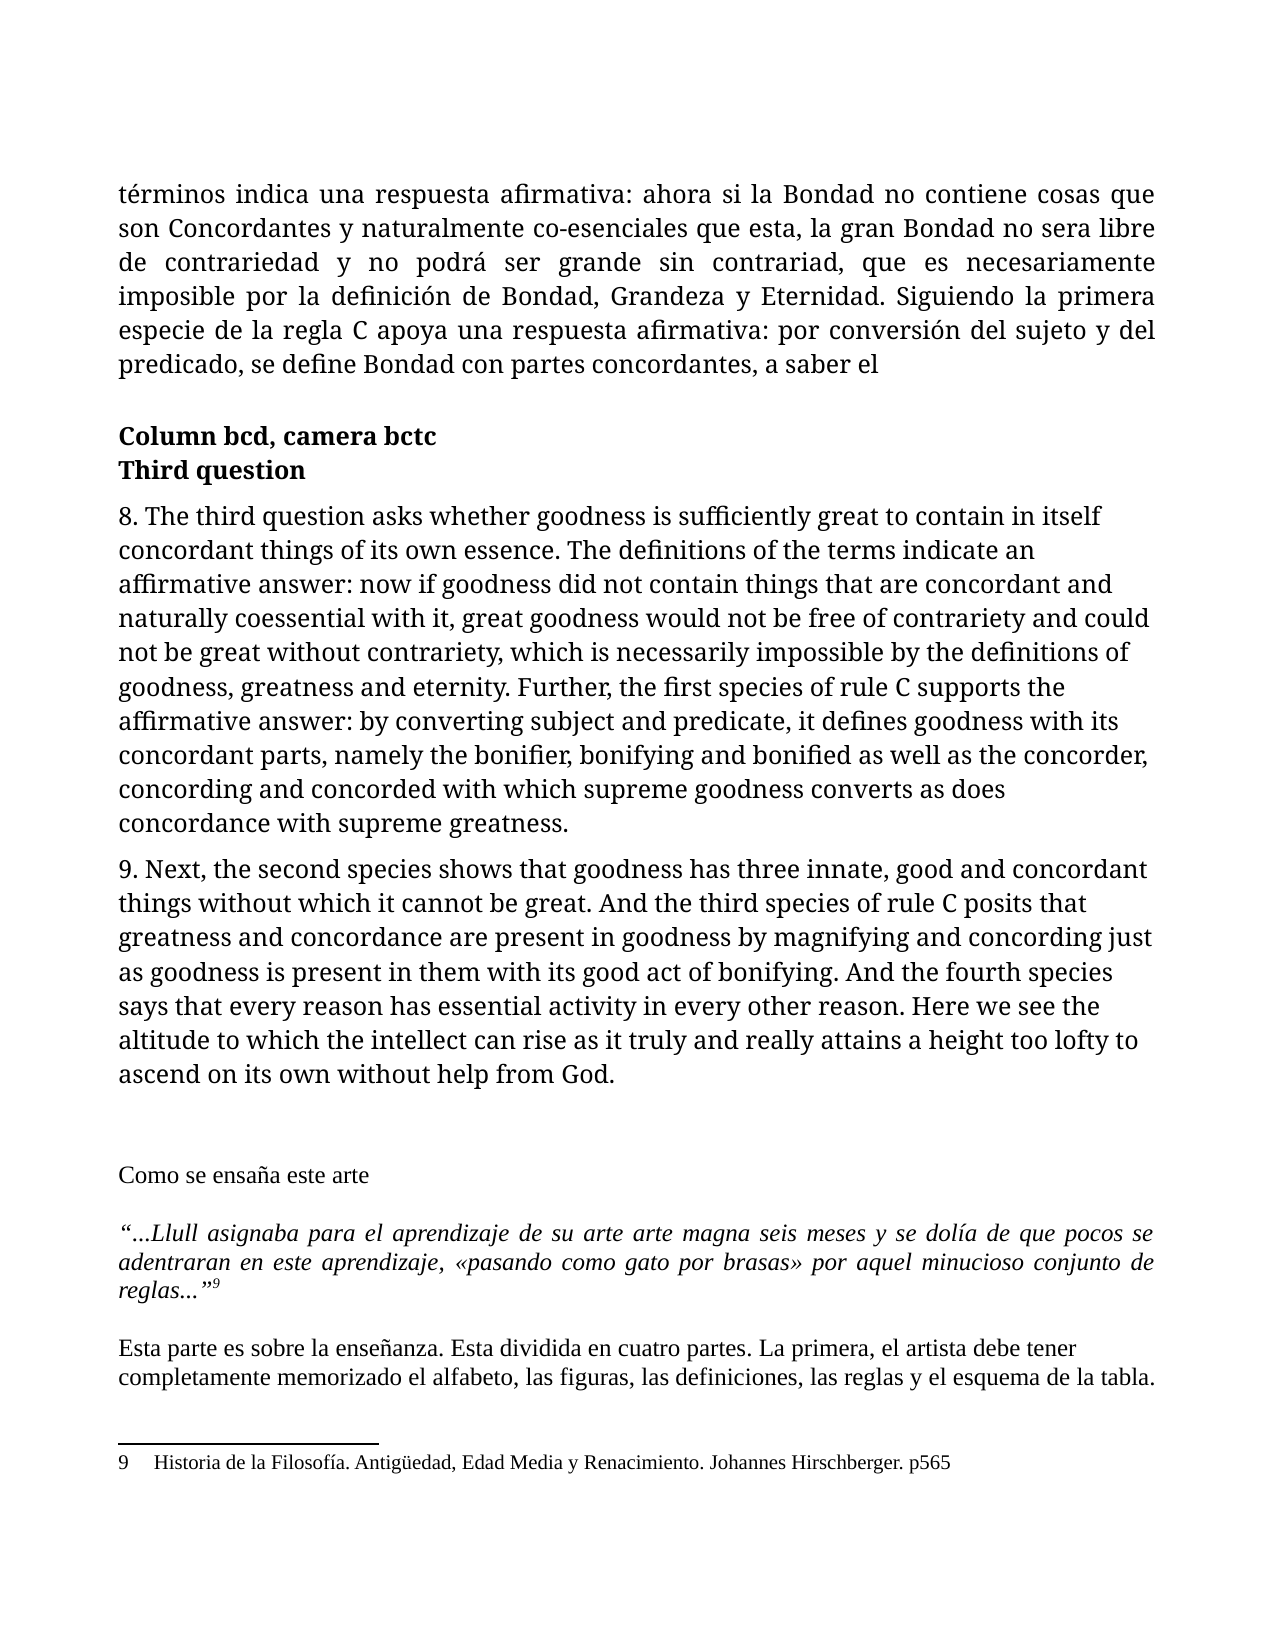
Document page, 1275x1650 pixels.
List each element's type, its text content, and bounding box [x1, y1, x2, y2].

subtitle Column bcd, camera bctc Third question [118, 418, 1157, 486]
text 9. Next, the second species shows that goodness has three innate, good and concordant things without which it cannot be great. And the third species of rule C posits that greatness and concordance are present in goodness by magnifying and concording just as goodness is present in them with its good act of bonifying. And the fourth species says that every reason has essential activity in every other reason. Here we see the altitude to which the intellect can rise as it truly and really attains a height too lofty to ascend on its own without help from God. [118, 852, 1157, 1090]
text “...Llull asignaba para el aprendizaje de su arte arte magna seis meses y se dolía de que pocos se adentraran en este aprendizaje, «pasando como gato por brasas» por aquel minucioso conjunto de reglas...” [118, 1218, 1157, 1304]
text términos indica una respuesta afirmativa: ahora si la Bondad no contiene cosas que son Concordantes y naturalmente co-esenciales que esta, la gran Bondad no sera libre de contrariedad y no podrá ser grande sin contrariad, que es necesariamente imposible por la definición de Bondad, Grandeza y Eternidad. Siguiendo la primera especie de la regla C apoya una respuesta afirmativa: por conversión del sujeto y del predicado, se define Bondad con partes concordantes, a saber el [118, 176, 1157, 381]
text Como se ensaña este arte [118, 1160, 1157, 1189]
text 8. The third question asks whether goodness is sufficiently great to contain in itself concordant things of its own essence. The definitions of the terms indicate an affirmative answer: now if goodness did not contain things that are concordant and naturally coessential with it, great goodness would not be free of contrariety and could not be great without contrariety, which is necessarily impossible by the definitions of goodness, greatness and eternity. Further, the first species of rule C supports the affirmative answer: by converting subject and predicate, it defines goodness with its concordant parts, namely the bonifier, bonifying and bonified as well as the concorder, concording and concorded with which supreme goodness converts as does concordance with supreme greatness. [118, 499, 1157, 839]
text Esta parte es sobre la enseñanza. Esta dividida en cuatro partes. La primera, el artista debe tener completamente memorizado el alfabeto, las figuras, las definiciones, las reglas y el esquema de la tabla. [118, 1333, 1157, 1390]
text Historia de la Filosofía. Antigüedad, Edad Media y Renacimiento. Johannes Hirschberger. p565 [118, 1449, 1157, 1474]
